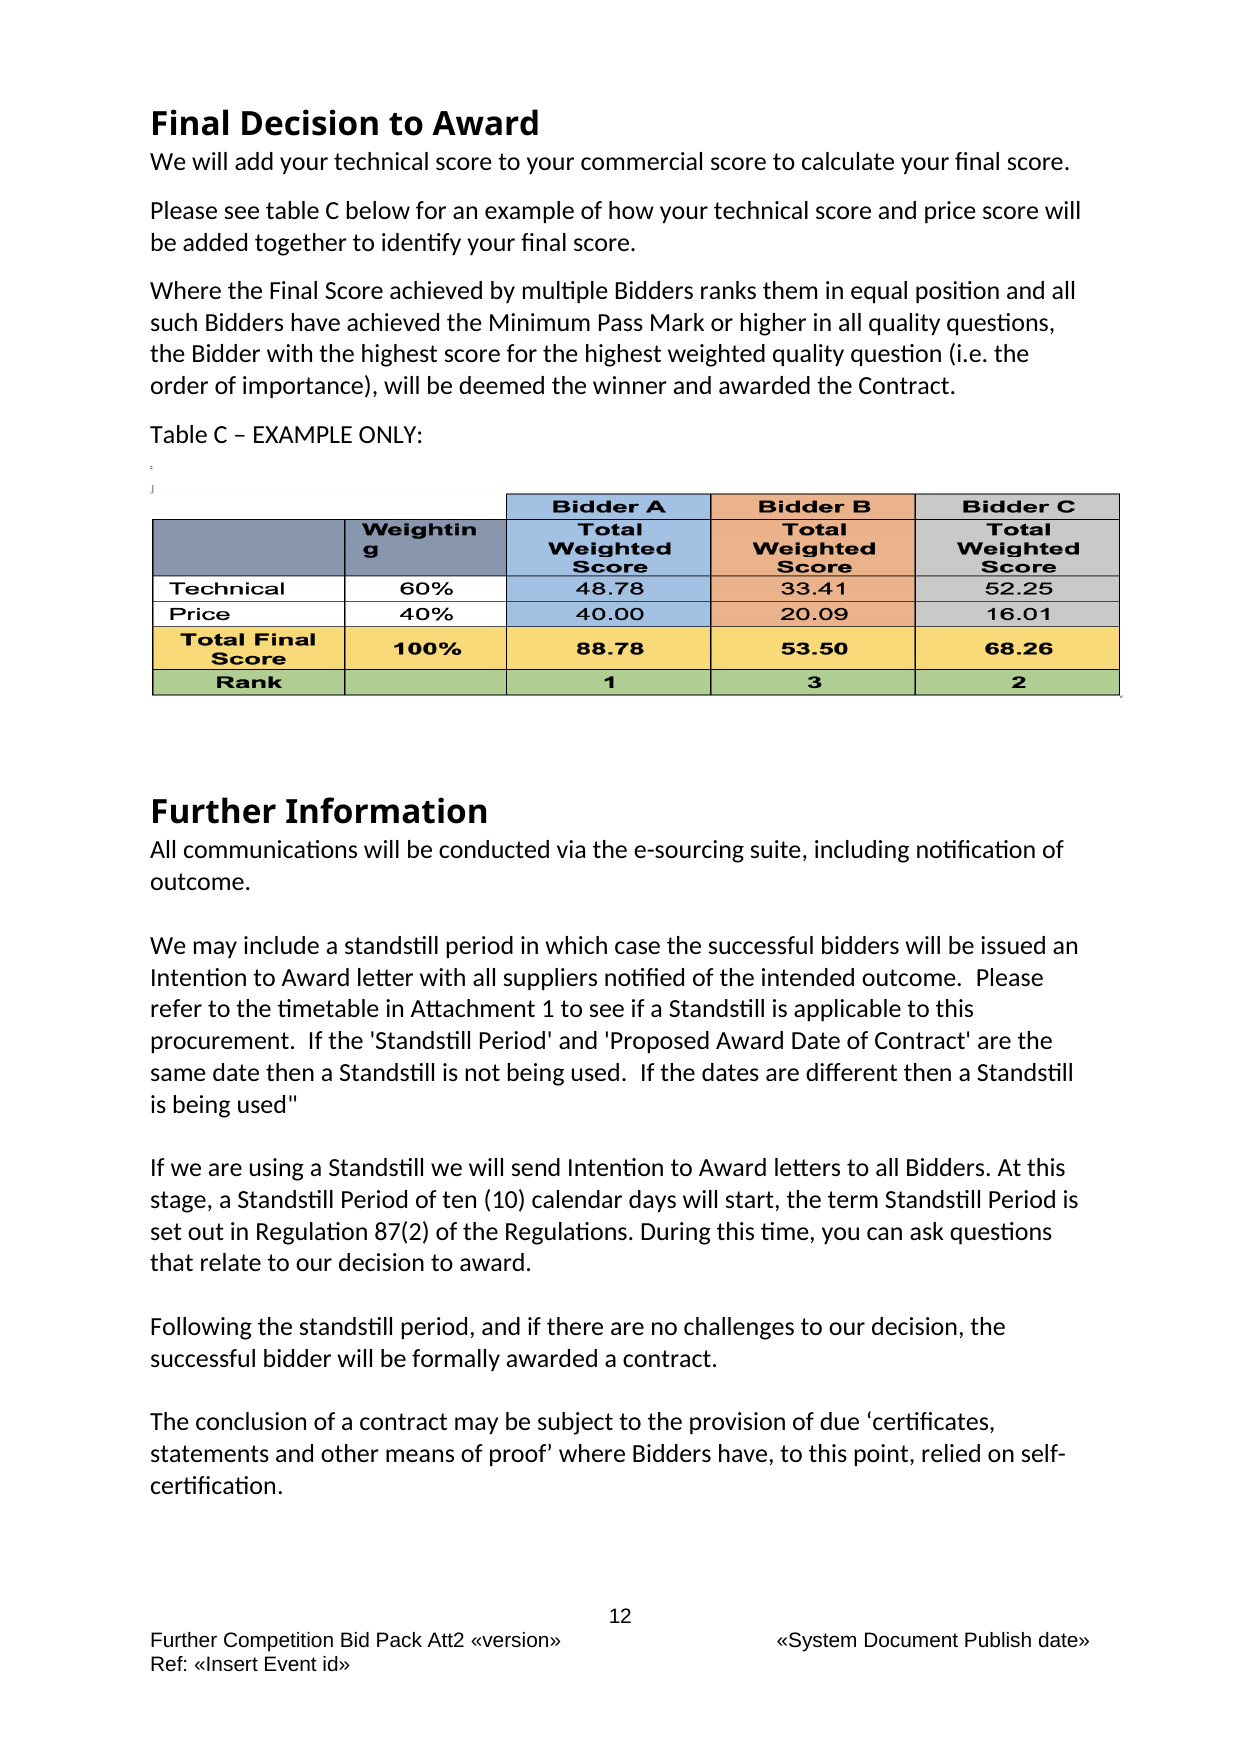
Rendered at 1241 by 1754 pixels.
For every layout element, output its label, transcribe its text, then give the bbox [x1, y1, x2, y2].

text The conclusion of a contract may be subject to the provision of due ‘certificates, statements and other means of proof’ where Bidders have, to this point, relied on self-certification. [150, 1405, 1090, 1501]
picture [150, 485, 1123, 698]
text Table C – EXAMPLE ONLY: [150, 418, 1090, 449]
text If we are using a Standstill we will send Intention to Award letters to all Bidders. At this stage, a Standstill Period of ten (10) calendar days will start, the term Standstill Period is set out in Regulation 87(2) of the Regulations. During this time, you can ask questions that relate to our decision to award. [150, 1151, 1090, 1278]
text We may include a standstill period in which case the successful bidders will be issued an Intention to Award letter with all suppliers notified of the intended outcome. Please refer to the timetable in Attachment 1 to see if a Standstill is applicable to this procurement. If the 'Standstill Period' and 'Proposed Award Date of Contract' are the same date then a Standstill is not being used. If the dates are different then a Standstill is being used" [150, 929, 1090, 1119]
text All communications will be conducted via the e-sourcing suite, including notification of outcome. [150, 833, 1090, 897]
text We will add your technical score to your commercial score to calculate your final score. [150, 145, 1090, 177]
text Please see table C below for an example of how your technical score and price score will be added together to identify your final score. [150, 194, 1090, 257]
subtitle Further Information [150, 788, 1090, 833]
text Following the standstill period, and if there are no challenges to our decision, the successful bidder will be formally awarded a contract. [150, 1310, 1090, 1374]
subtitle Final Decision to Award [150, 100, 1090, 145]
text Where the Final Score achieved by multiple Bidders ranks them in equal position and all such Bidders have achieved the Minimum Pass Mark or higher in all quality questions, the Bidder with the highest score for the highest weighted quality question (i.e. the order of importance), will be deemed the winner and awarded the Contract. [150, 274, 1090, 401]
